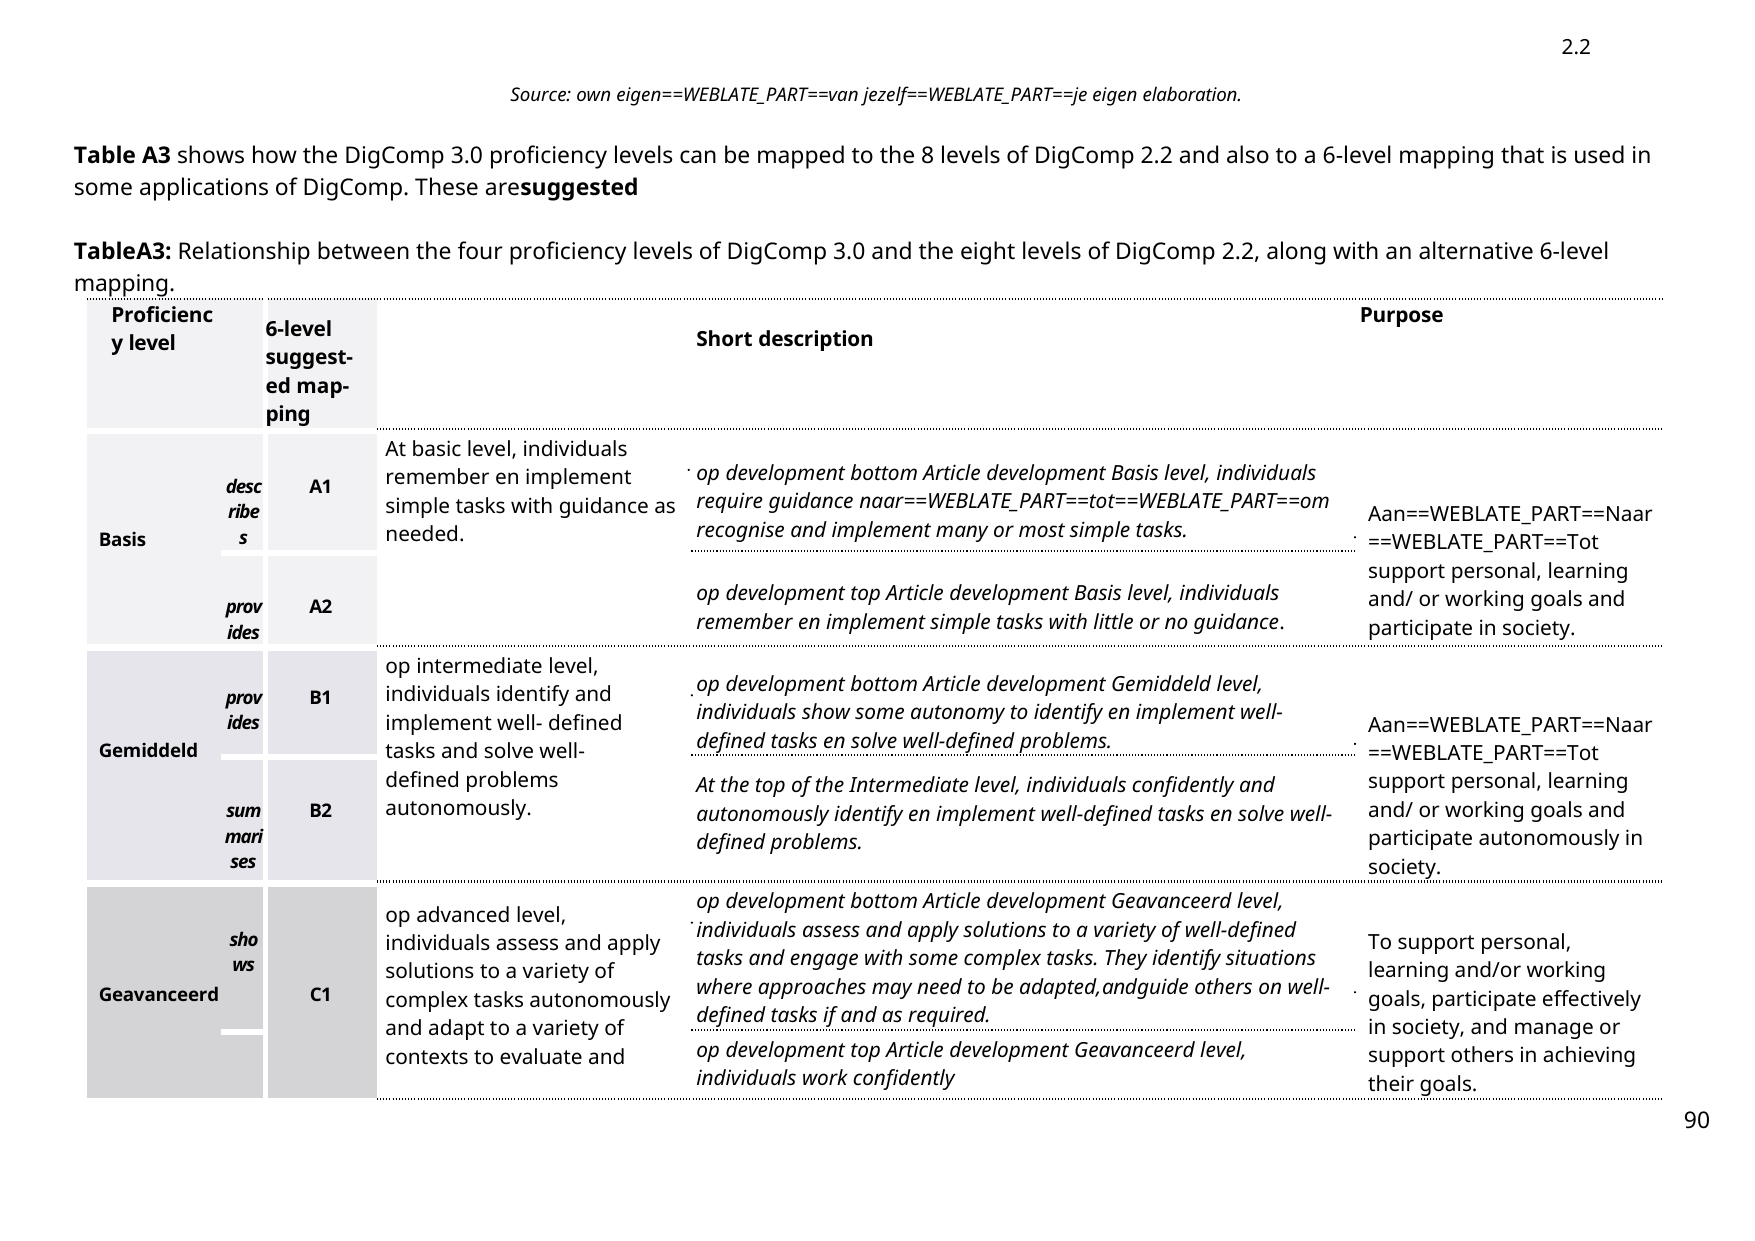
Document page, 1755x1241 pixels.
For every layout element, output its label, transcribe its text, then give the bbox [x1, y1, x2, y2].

table_cell [1354, 645, 1359, 880]
table_cell C1 [268, 887, 377, 1098]
table_cell Basis [87, 434, 221, 644]
text Table A3 shows how the DigComp 3.0 proficiency levels can be mapped to the 8 levels of DigComp 2.2 and also to a 6-level mapping that is used in some applications of DigComp. These aresuggested [74, 139, 1672, 202]
table_header 6-level suggest- ed map- ping [268, 298, 377, 428]
table_cell [1354, 880, 1359, 1098]
table_cell summarises [221, 760, 263, 880]
table_cell op advanced level, individuals assess and apply solutions to a variety of complex tasks autonomously and adapt to a variety of contexts to evaluate and [377, 880, 691, 1098]
table_cell op development bottom Article development Gemiddeld level, individuals show some autonomy to identify en implement well-defined tasks en solve well-defined problems. [691, 645, 1354, 754]
table_cell A2 [268, 556, 377, 644]
table_header [221, 298, 263, 428]
table_cell [1354, 428, 1359, 644]
table_header Short description [691, 298, 1354, 428]
table_header Proficiency level [87, 298, 221, 428]
table_header [1354, 298, 1359, 428]
text TableA3: Relationship between the four proficiency levels of DigComp 3.0 and the eight levels of DigComp 2.2, along with an alternative 6-level mapping. [74, 235, 1710, 298]
table_cell [221, 1035, 263, 1098]
table_cell op development top Article development Basis level, individuals remember en implement simple tasks with little or no guidance. [691, 550, 1354, 644]
table_header Purpose [1360, 298, 1662, 428]
table_cell At basic level, individuals remember en implement simple tasks with guidance as needed. [377, 428, 691, 644]
table_cell Aan==WEBLATE_PART==Naar==WEBLATE_PART==Tot support personal, learning and/ or working goals and participate autonomously in society. [1360, 645, 1662, 880]
table_cell op development bottom Article development Basis level, individuals require guidance naar==WEBLATE_PART==tot==WEBLATE_PART==om recognise and implement many or most simple tasks. [691, 428, 1354, 550]
table_cell Aan==WEBLATE_PART==Naar==WEBLATE_PART==Tot support personal, learning and/ or working goals and participate in society. [1360, 428, 1662, 644]
table_cell B2 [268, 760, 377, 880]
table_cell op development bottom Article development Geavanceerd level, individuals assess and apply solutions to a variety of well-defined tasks and engage with some complex tasks. They identify situations where approaches may need to be adapted,andguide others on well-defined tasks if and as required. [691, 880, 1354, 1029]
table_cell A1 [268, 434, 377, 550]
table_cell provides [221, 556, 263, 644]
table_cell describes [221, 434, 263, 550]
table_cell op development top Article development Geavanceerd level, individuals work confidently [691, 1029, 1354, 1098]
table_cell To support personal, learning and/or working goals, participate effectively in society, and manage or support others in achieving their goals. [1360, 880, 1662, 1098]
table_cell shows [221, 887, 263, 1029]
table_cell provides [221, 651, 263, 754]
table_cell B1 [268, 651, 377, 754]
table_cell op intermediate level, individuals identify and implement well- defined tasks and solve well- defined problems autonomously. [377, 645, 691, 880]
table_cell At the top of the Intermediate level, individuals confidently and autonomously identify en implement well-defined tasks en solve well- defined problems. [691, 754, 1354, 880]
table_cell Gemiddeld [87, 651, 221, 880]
table_cell Geavanceerd [87, 887, 221, 1098]
text Source: own eigen==WEBLATE_PART==van jezelf==WEBLATE_PART==je eigen elaboration. [274, 82, 1480, 107]
table_header [377, 298, 691, 428]
